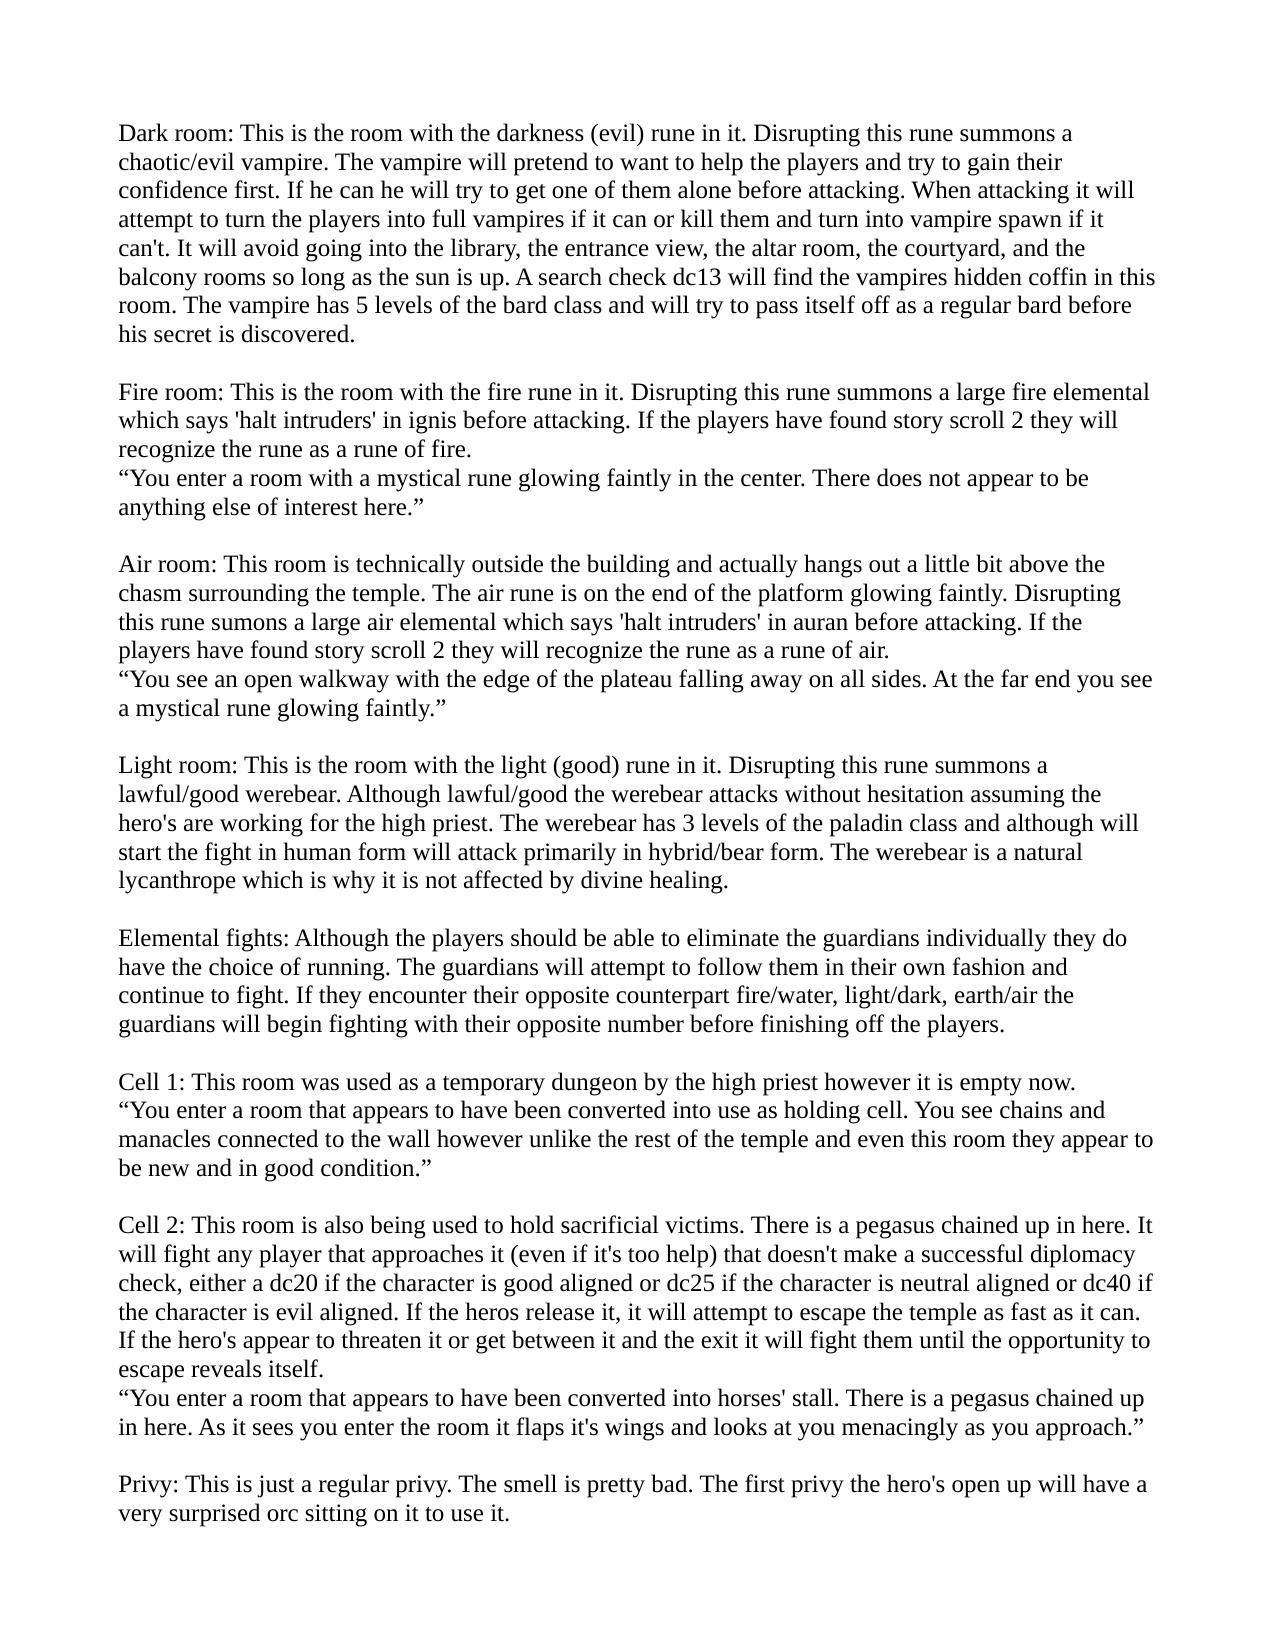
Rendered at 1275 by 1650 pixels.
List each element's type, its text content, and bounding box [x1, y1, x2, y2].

text Light room: This is the room with the light (good) rune in it. Disrupting this rune summons a lawful/good werebear. Although lawful/good the werebear attacks without hesitation assuming the hero's are working for the high priest. The werebear has 3 levels of the paladin class and although will start the fight in human form will attack primarily in hybrid/bear form. The werebear is a natural lycanthrope which is why it is not affected by divine healing. [118, 751, 1157, 894]
text “You see an open walkway with the edge of the plateau falling away on all sides. At the far end you see a mystical rune glowing faintly.” [118, 664, 1157, 722]
text “You enter a room that appears to have been converted into use as holding cell. You see chains and manacles connected to the wall however unlike the rest of the temple and even this room they appear to be new and in good condition.” [118, 1096, 1157, 1182]
text Fire room: This is the room with the fire rune in it. Disrupting this rune summons a large fire elemental which says 'halt intruders' in ignis before attacking. If the players have found story scroll 2 they will recognize the rune as a rune of fire. [118, 377, 1157, 463]
text Cell 2: This room is also being used to hold sacrificial victims. There is a pegasus chained up in here. It will fight any player that approaches it (even if it's too help) that doesn't make a successful diplomacy check, either a dc20 if the character is good aligned or dc25 if the character is neutral aligned or dc40 if the character is evil aligned. If the heros release it, it will attempt to escape the temple as fast as it can. If the hero's appear to threaten it or get between it and the exit it will fight them until the opportunity to escape reveals itself. [118, 1211, 1157, 1383]
text Privy: This is just a regular privy. The smell is pretty bad. The first privy the hero's open up will have a very surprised orc sitting on it to use it. [118, 1469, 1157, 1527]
text Air room: This room is technically outside the building and actually hangs out a little bit above the chasm surrounding the temple. The air rune is on the end of the platform glowing faintly. Disrupting this rune sumons a large air elemental which says 'halt intruders' in auran before attacking. If the players have found story scroll 2 they will recognize the rune as a rune of air. [118, 549, 1157, 664]
text “You enter a room with a mystical rune glowing faintly in the center. There does not appear to be anything else of interest here.” [118, 463, 1157, 521]
text “You enter a room that appears to have been converted into horses' stall. There is a pegasus chained up in here. As it sees you enter the room it flaps it's wings and looks at you menacingly as you approach.” [118, 1383, 1157, 1441]
text Dark room: This is the room with the darkness (evil) rune in it. Disrupting this rune summons a chaotic/evil vampire. The vampire will pretend to want to help the players and try to gain their confidence first. If he can he will try to get one of them alone before attacking. When attacking it will attempt to turn the players into full vampires if it can or kill them and turn into vampire spawn if it can't. It will avoid going into the library, the entrance view, the altar room, the courtyard, and the balcony rooms so long as the sun is up. A search check dc13 will find the vampires hidden coffin in this room. The vampire has 5 levels of the bard class and will try to pass itself off as a regular bard before his secret is discovered. [118, 118, 1157, 348]
text Cell 1: This room was used as a temporary dungeon by the high priest however it is empty now. [118, 1067, 1157, 1096]
text Elemental fights: Although the players should be able to eliminate the guardians individually they do have the choice of running. The guardians will attempt to follow them in their own fashion and continue to fight. If they encounter their opposite counterpart fire/water, light/dark, earth/air the guardians will begin fighting with their opposite number before finishing off the players. [118, 923, 1157, 1038]
